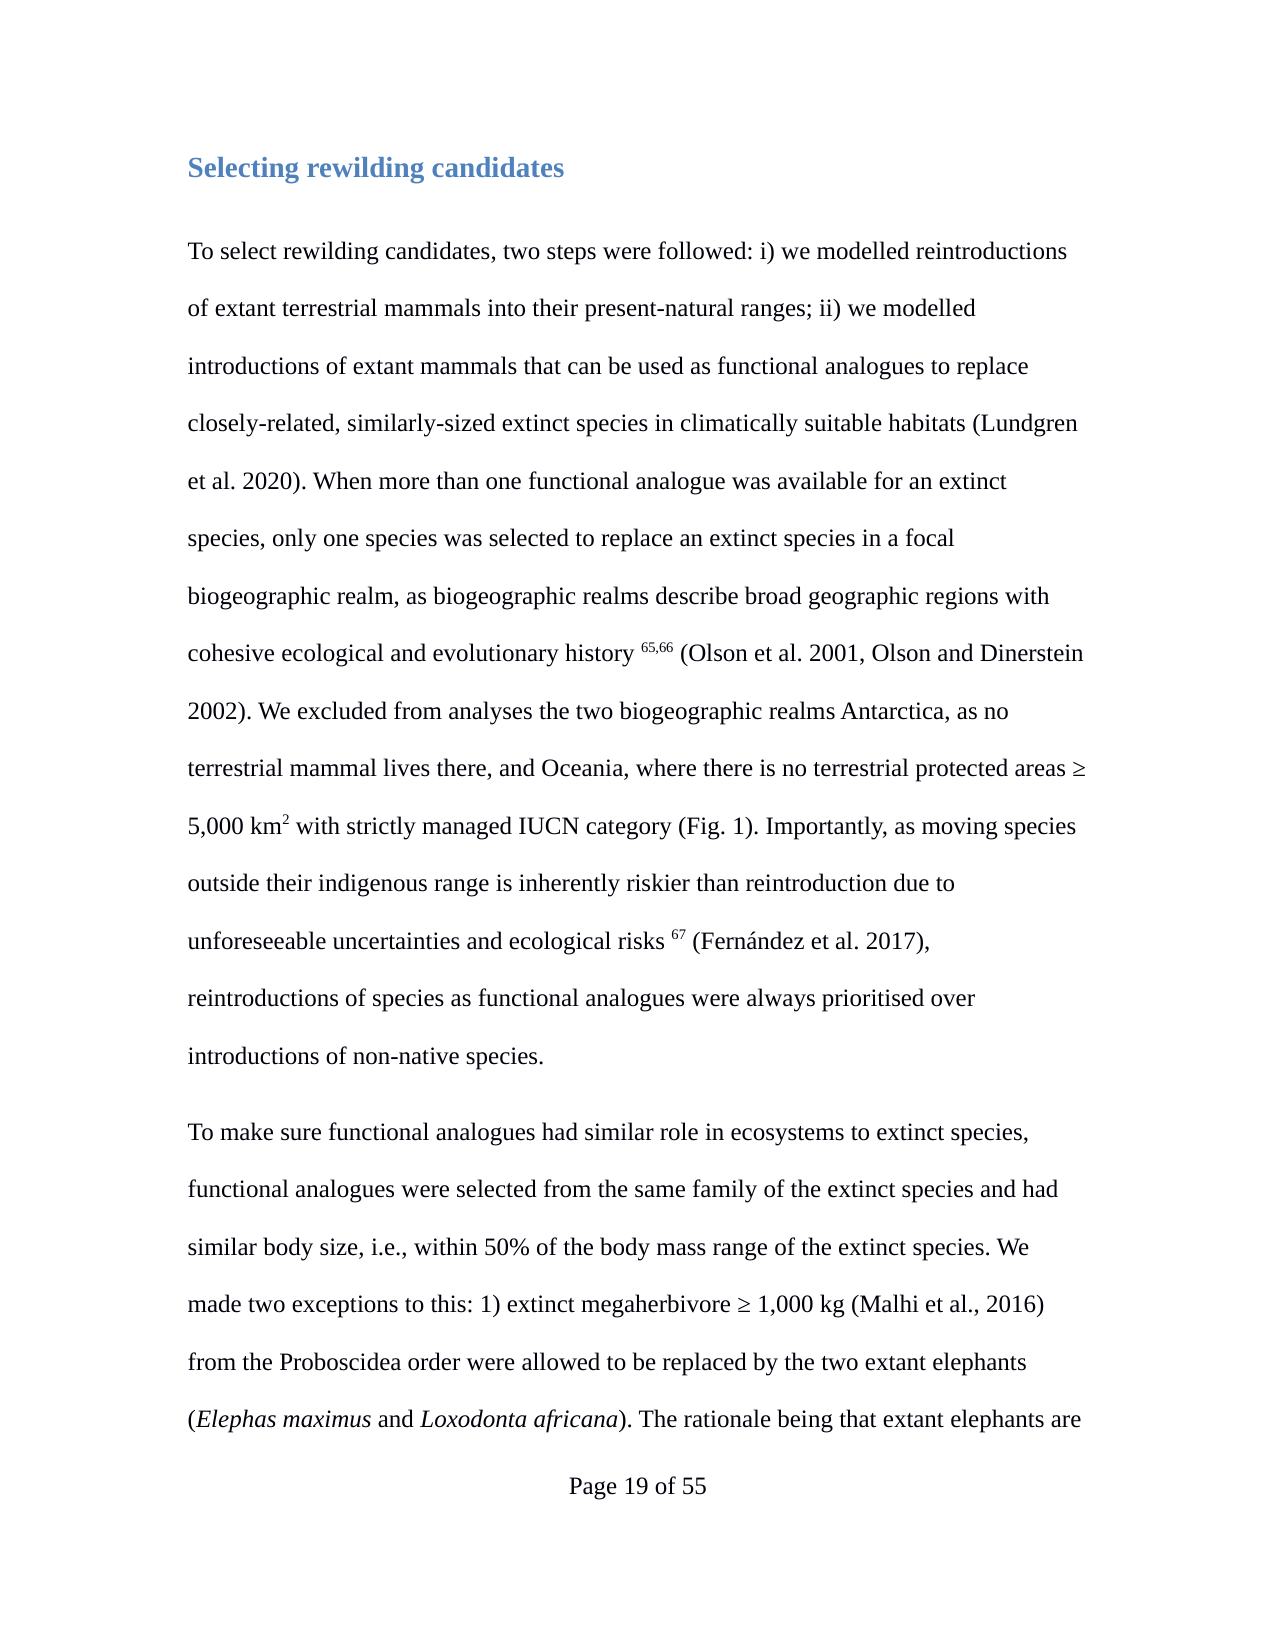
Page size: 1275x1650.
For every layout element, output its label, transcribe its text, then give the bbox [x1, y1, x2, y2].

subtitle Selecting rewilding candidates [187, 150, 1087, 183]
text To select rewilding candidates, two steps were followed: i) we modelled reintroductions of extant terrestrial mammals into their present-natural ranges; ii) we modelled introductions of extant mammals that can be used as functional analogues to replace closely-related, similarly-sized extinct species in climatically suitable habitats (Lundgren et al. 2020). When more than one functional analogue was available for an extinct species, only one species was selected to replace an extinct species in a focal biogeographic realm, as biogeographic realms describe broad geographic regions with cohesive ecological and evolutionary history 65,66⁠ (Olson et al. 2001, Olson and Dinerstein 2002). We excluded from analyses the two biogeographic realms Antarctica, as no terrestrial mammal lives there, and Oceania, where there is no terrestrial protected areas ≥ 5,000 km2 with strictly managed IUCN category (Fig. 1). Importantly, as moving species outside their indigenous range is inherently riskier than reintroduction due to unforeseeable uncertainties and ecological risks 67⁠ (Fernández et al. 2017), reintroductions of species as functional analogues were always prioritised over introductions of non-native species. [187, 236, 1087, 1069]
text To make sure functional analogues had similar role in ecosystems to extinct species, functional analogues were selected from the same family of the extinct species and had similar body size, i.e., within 50% of the body mass range of the extinct species. We made two exceptions to this: 1) extinct megaherbivore ≥ 1,000 kg (Malhi et al., 2016) from the Proboscidea order were allowed to be replaced by the two extant elephants (Elephas maximus and Loxodonta africana). The rationale being that extant elephants are [187, 1117, 1087, 1433]
